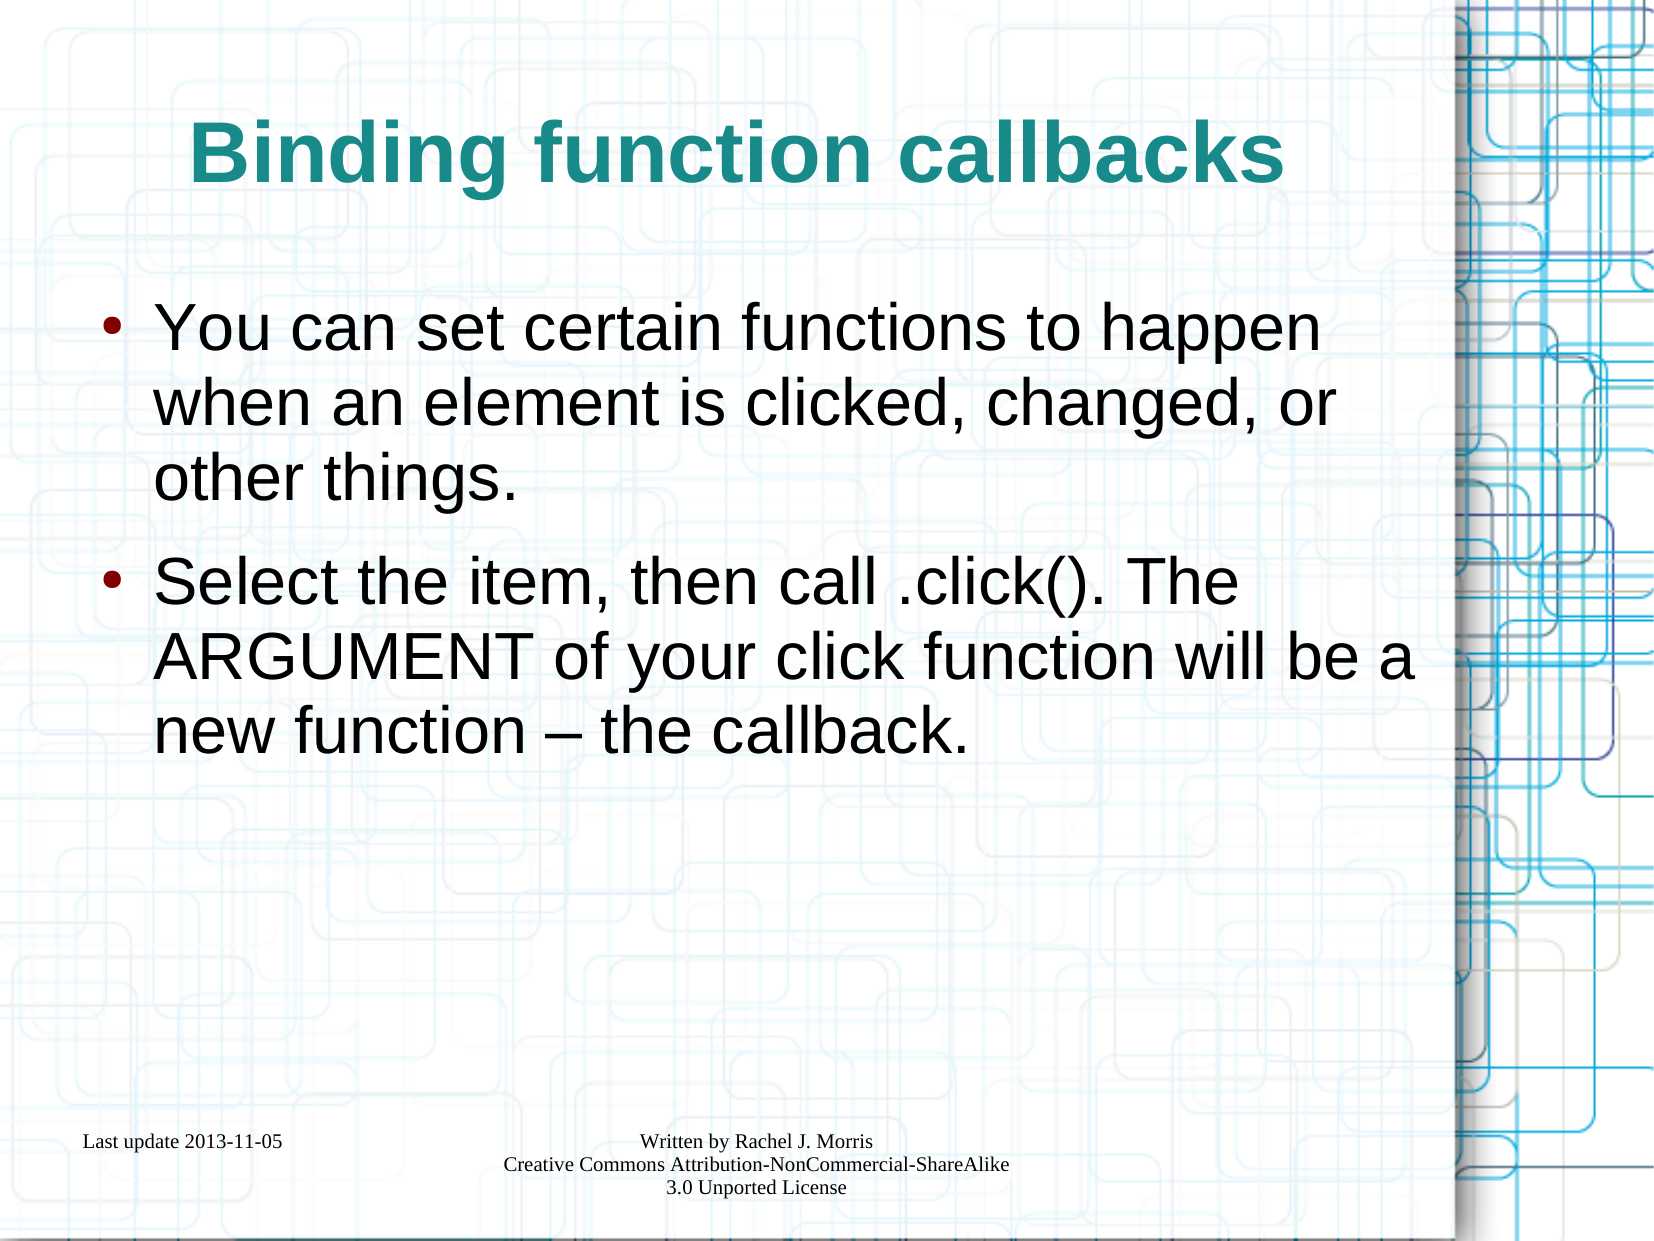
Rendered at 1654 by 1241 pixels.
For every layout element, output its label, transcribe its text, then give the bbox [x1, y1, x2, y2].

list You can set certain functions to happen when an element is clicked, changed, or other things. Select the item, then call .click(). The ARGUMENT of your click function will be a new function – the callback. [82, 290, 1418, 1010]
title Binding function callbacks [59, 49, 1418, 257]
picture [0, 0, 1654, 1241]
